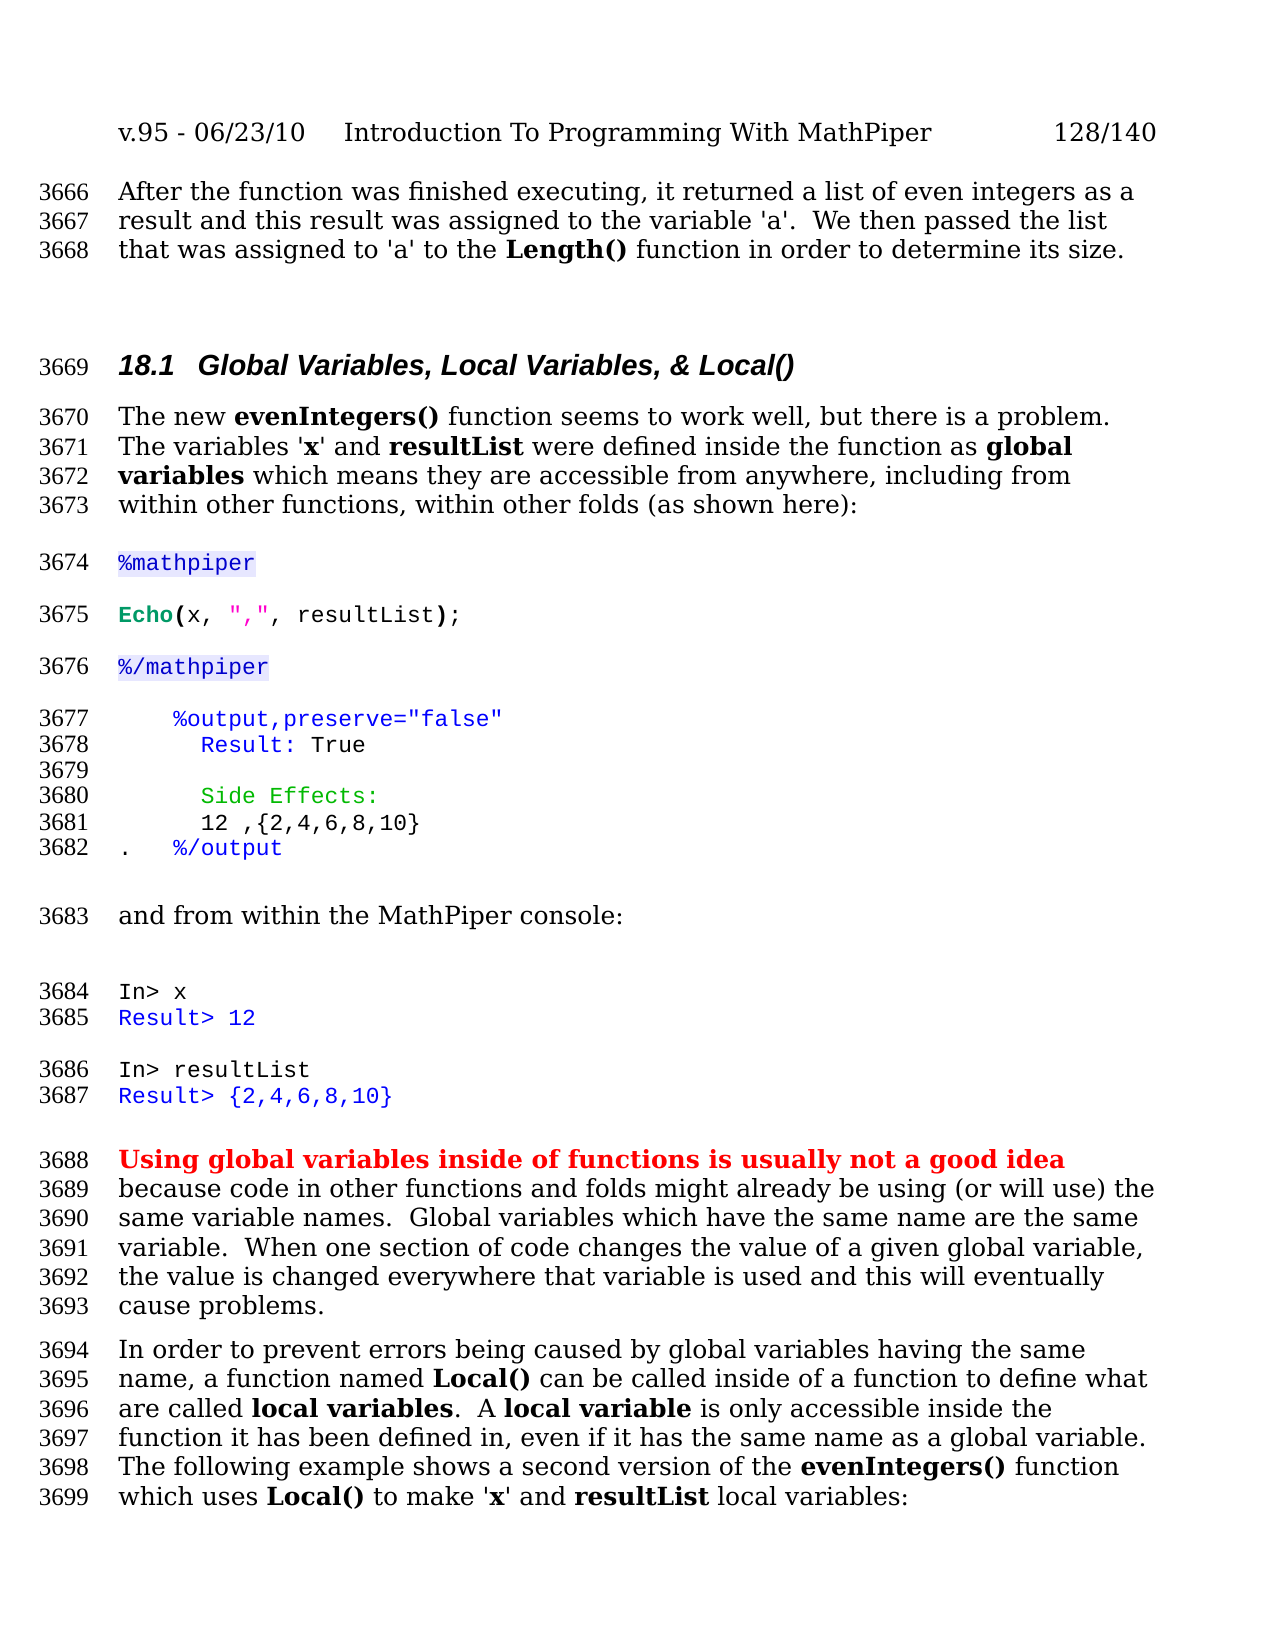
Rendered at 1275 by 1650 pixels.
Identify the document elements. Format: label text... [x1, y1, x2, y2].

text Using global variables inside of functions is usually not a good idea because code in other functions and folds might already be using (or will use) the same variable names. Global variables which have the same name are the same variable. When one section of code changes the value of a given global variable, the value is changed everywhere that variable is used and this will eventually cause problems. [118, 1145, 1157, 1320]
text In order to prevent errors being caused by global variables having the same name, a function named Local() can be called inside of a function to define what are called local variables. A local variable is only accessible inside the function it has been defined in, even if it has the same name as a global variable. The following example shows a second version of the evenIntegers() function which uses Local() to make 'x' and resultList local variables: [118, 1335, 1157, 1511]
text . %/output [118, 837, 1157, 863]
text %output,preserve="false" [118, 707, 1157, 733]
subtitle Global Variables, Local Variables, & Local() [118, 348, 1157, 381]
text Result: True [118, 733, 1157, 759]
text The new evenIntegers() function seems to work well, but there is a problem. The variables 'x' and resultList were defined inside the function as global variables which means they are accessible from anywhere, including from within other functions, within other folds (as shown here): [118, 402, 1157, 519]
text Result> {2,4,6,8,10} [118, 1084, 1157, 1110]
text Result> 12 [118, 1006, 1157, 1032]
text After the function was finished executing, it returned a list of even integers as a result and this result was assigned to the variable 'a'. We then passed the list that was assigned to 'a' to the Length() function in order to determine its size. [118, 177, 1157, 264]
text 12 ,{2,4,6,8,10} [118, 811, 1157, 837]
text In> resultList [118, 1058, 1157, 1084]
text %mathpiper [118, 551, 1157, 577]
text Echo(x, ",", resultList); [118, 603, 1157, 629]
text and from within the MathPiper console: [118, 901, 1157, 930]
text %/mathpiper [118, 655, 1157, 681]
text In> x [118, 981, 1157, 1006]
text Side Effects: [118, 785, 1157, 811]
